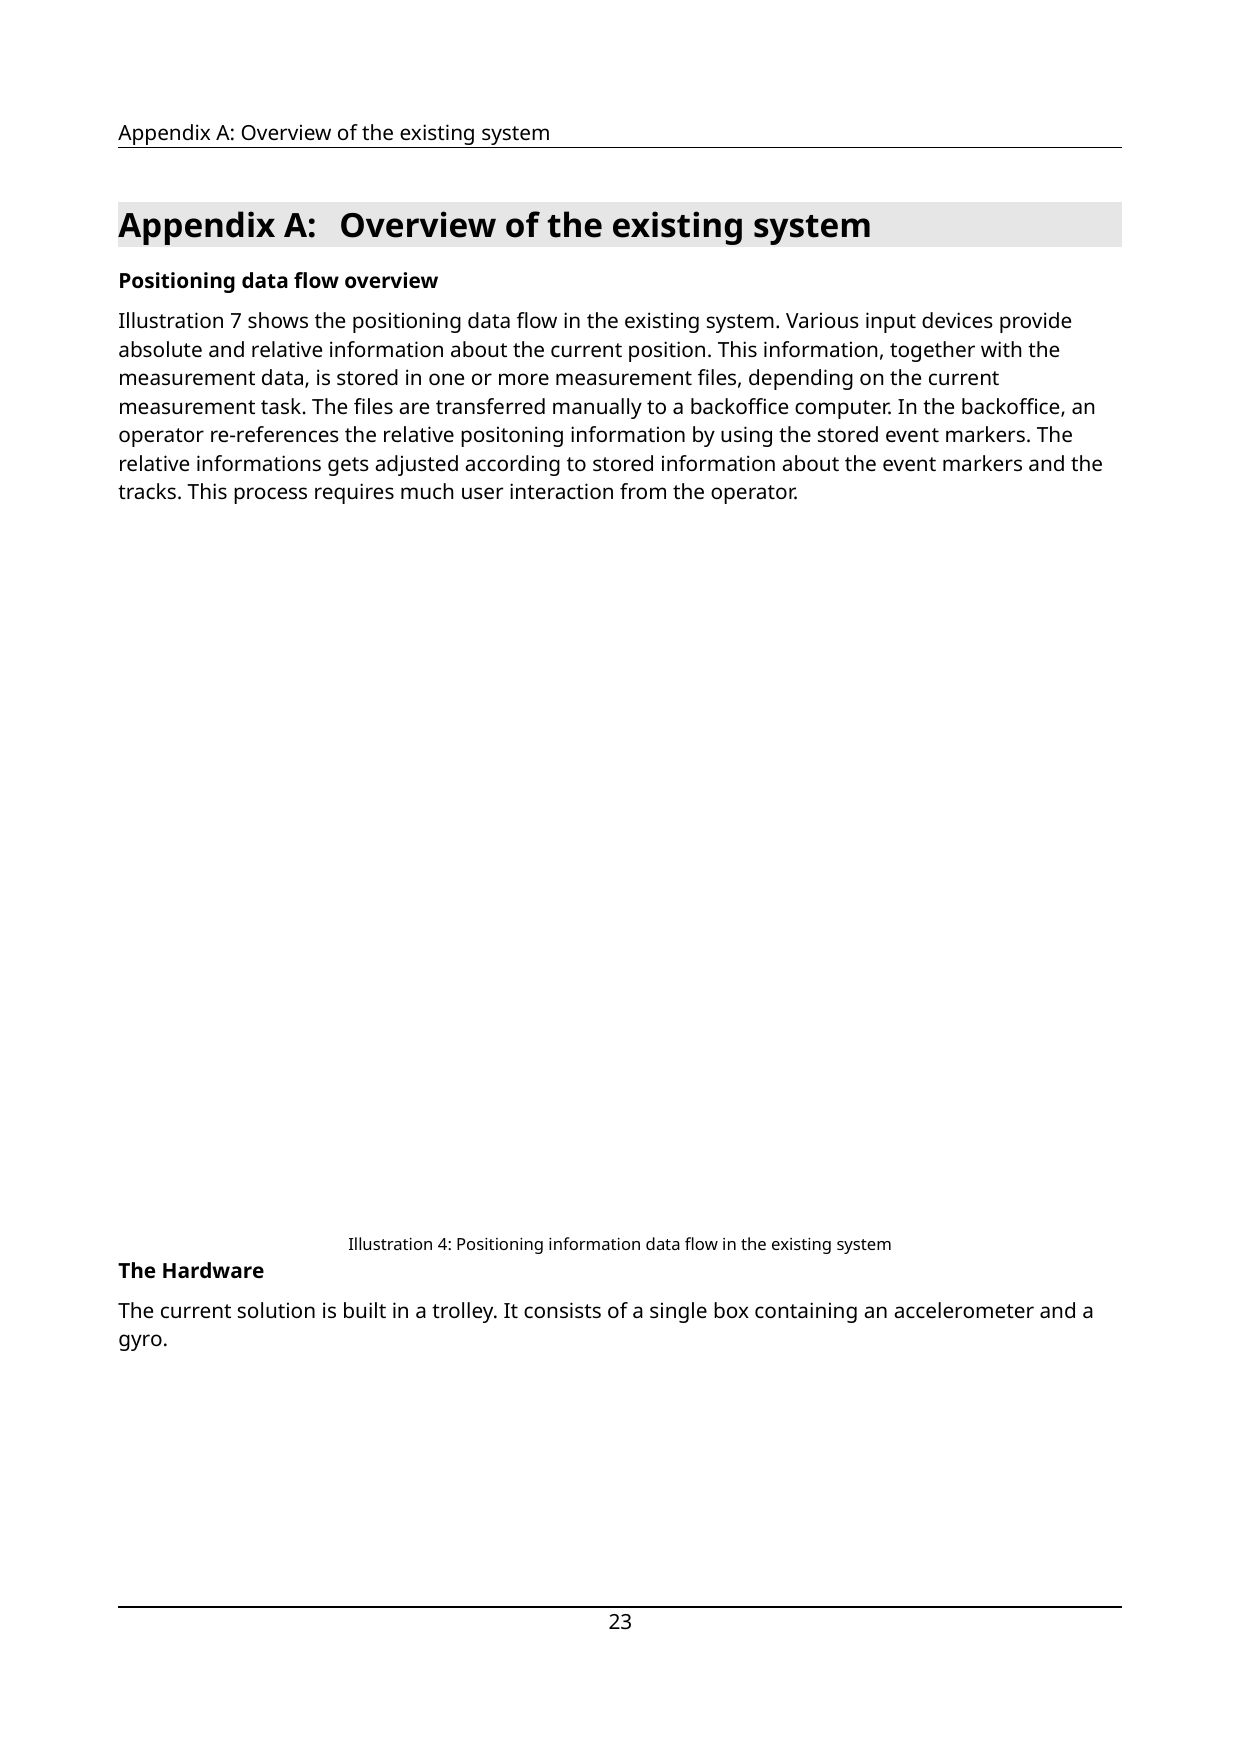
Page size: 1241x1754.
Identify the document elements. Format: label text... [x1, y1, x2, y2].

text Illustration 7 shows the positioning data flow in the existing system. Various input devices provide absolute and relative information about the current position. This information, together with the measurement data, is stored in one or more measurement files, depending on the current measurement task. The files are transferred manually to a backoffice computer. In the backoffice, an operator re-references the relative positoning information by using the stored event markers. The relative informations gets adjusted according to stored information about the event markers and the tracks. This process requires much user interaction from the operator. [118, 306, 1122, 506]
subtitle Overview of the existing system [118, 202, 1122, 247]
text Illustration 4: Positioning information data flow in the existing system [118, 523, 1122, 1256]
text The current solution is built in a trolley. It consists of a single box containing an accelerometer and a gyro. [118, 1296, 1122, 1353]
text Positioning data flow overview [118, 266, 1122, 295]
text The Hardware [118, 1256, 1122, 1284]
